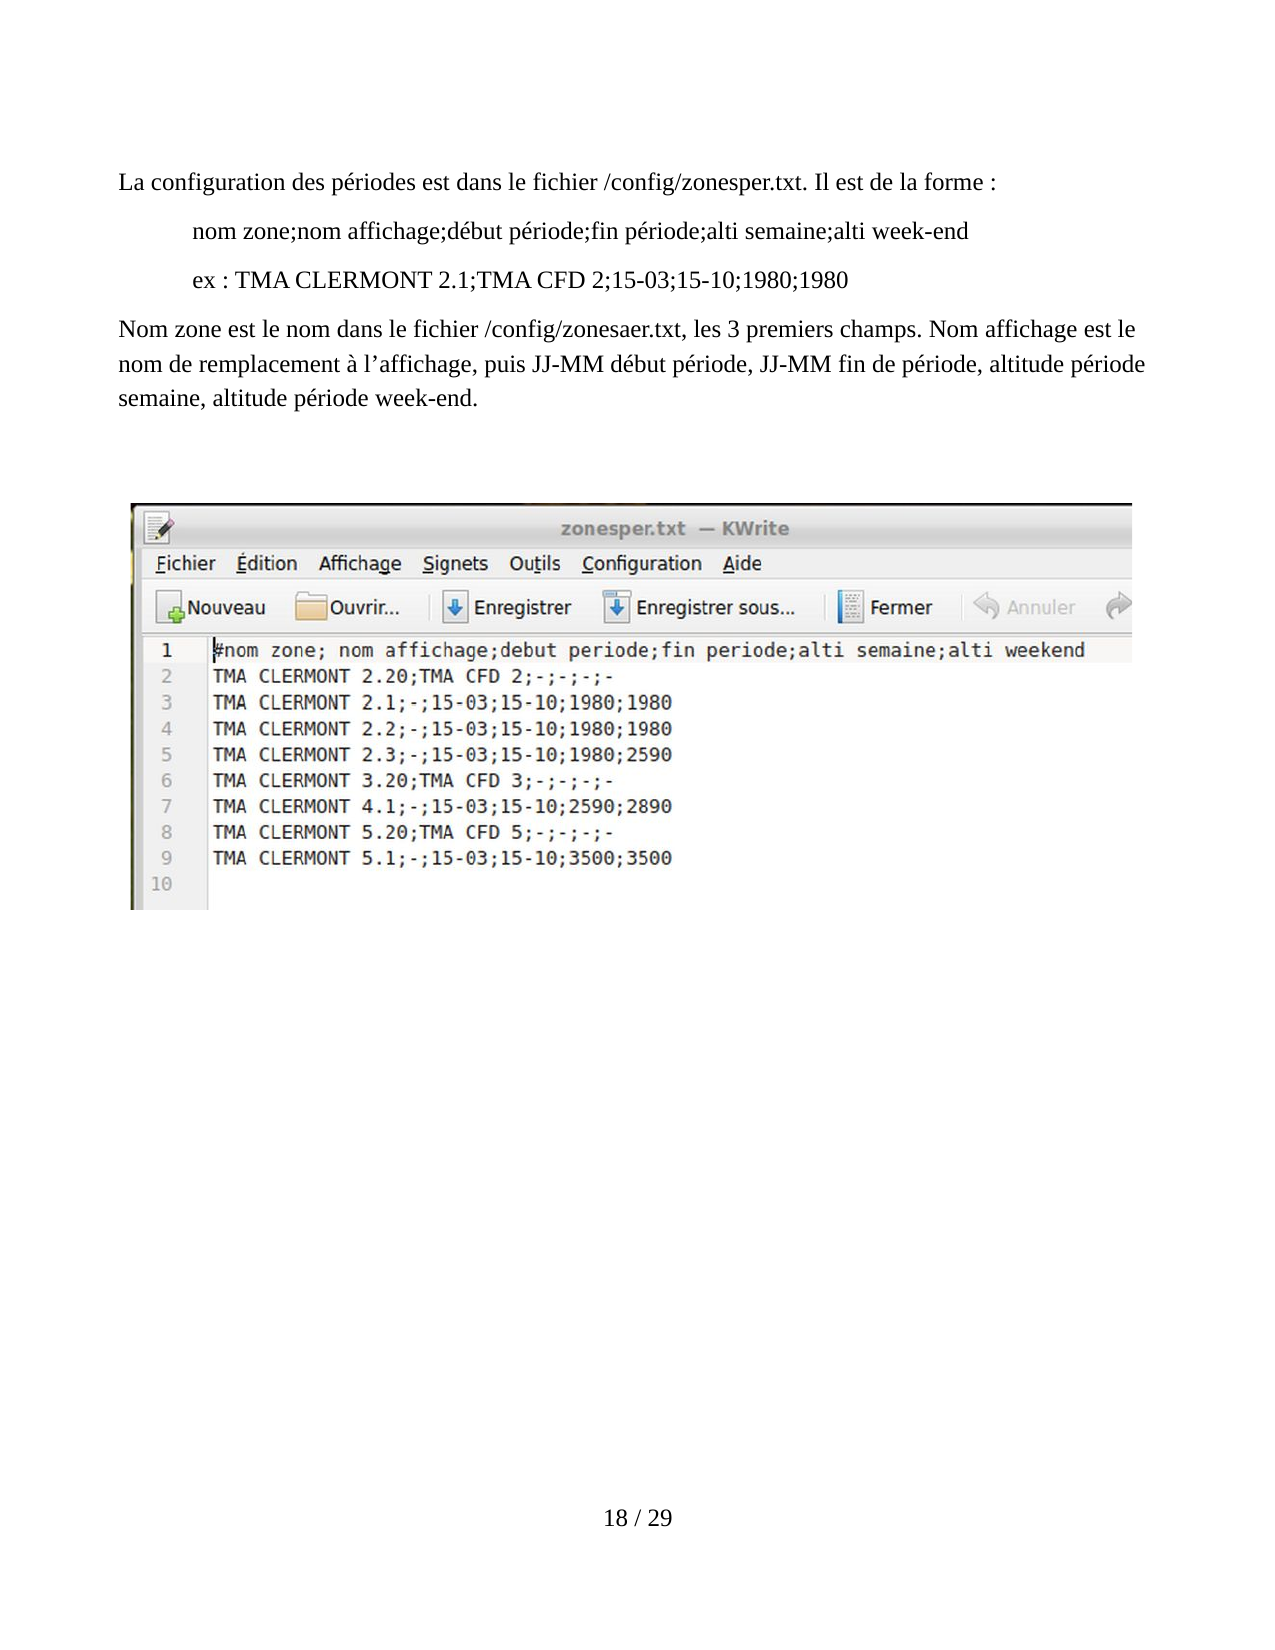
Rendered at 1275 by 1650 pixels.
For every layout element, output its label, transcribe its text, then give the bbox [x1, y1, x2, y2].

text Nom zone est le nom dans le fichier /config/zonesaer.txt, les 3 premiers champs. Nom affichage est le nom de remplacement à l’affichage, puis JJ-MM début période, JJ-MM fin de période, altitude période semaine, altitude période week-end. [118, 314, 1157, 412]
text nom zone;nom affichage;début période;fin période;alti semaine;alti week-end [118, 216, 1157, 245]
picture [130, 503, 1133, 910]
text ex : TMA CLERMONT 2.1;TMA CFD 2;15-03;15-10;1980;1980 [118, 265, 1157, 294]
text La configuration des périodes est dans le fichier /config/zonesper.txt. Il est de la forme : [118, 167, 1157, 196]
